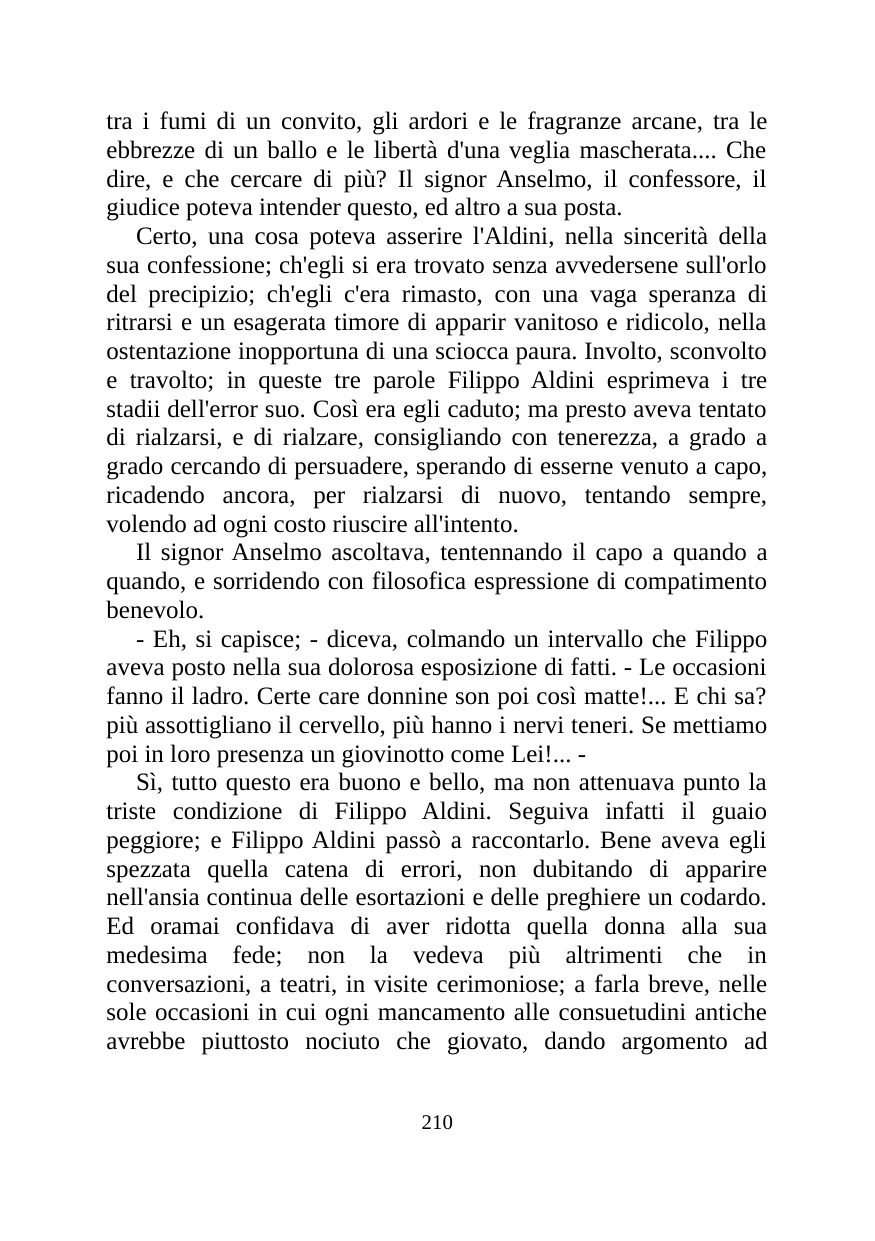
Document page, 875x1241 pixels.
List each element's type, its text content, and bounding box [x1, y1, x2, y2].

text tra i fumi di un convito, gli ardori e le fragranze arcane, tra le ebbrezze di un ballo e le libertà d'una veglia mascherata.... Che dire, e che cercare di più? Il signor Anselmo, il confessore, il giudice poteva intender questo, ed altro a sua posta. [106, 106, 768, 221]
text Sì, tutto questo era buono e bello, ma non attenuava punto la triste condizione di Filippo Aldini. Seguiva infatti il guaio peggiore; e Filippo Aldini passò a raccontarlo. Bene aveva egli spezzata quella catena di errori, non dubitando di apparire nell'ansia continua delle esortazioni e delle preghiere un codardo. Ed oramai confidava di aver ridotta quella donna alla sua medesima fede; non la vedeva più altrimenti che in conversazioni, a teatri, in visite cerimoniose; a farla breve, nelle sole occasioni in cui ogni mancamento alle consuetudini antiche avrebbe piuttosto nociuto che giovato, dando argomento ad [106, 767, 768, 1055]
text - Eh, si capisce; - diceva, colmando un intervallo che Filippo aveva posto nella sua dolorosa esposizione di fatti. - Le occasioni fanno il ladro. Certe care donnine son poi così matte!... E chi sa? più assottigliano il cervello, più hanno i nervi teneri. Se mettiamo poi in loro presenza un giovinotto come Lei!... - [106, 624, 768, 767]
text Il signor Anselmo ascoltava, tentennando il capo a quando a quando, e sorridendo con filosofica espressione di compatimento benevolo. [106, 537, 768, 624]
text Certo, una cosa poteva asserire l'Aldini, nella sincerità della sua confessione; ch'egli si era trovato senza avvedersene sull'orlo del precipizio; ch'egli c'era rimasto, con una vaga speranza di ritrarsi e un esagerata timore di apparir vanitoso e ridicolo, nella ostentazione inopportuna di una sciocca paura. Involto, sconvolto e travolto; in queste tre parole Filippo Aldini esprimeva i tre stadii dell'error suo. Così era egli caduto; ma presto aveva tentato di rialzarsi, e di rialzare, consigliando con tenerezza, a grado a grado cercando di persuadere, sperando di esserne venuto a capo, ricadendo ancora, per rialzarsi di nuovo, tentando sempre, volendo ad ogni costo riuscire all'intento. [106, 221, 768, 537]
